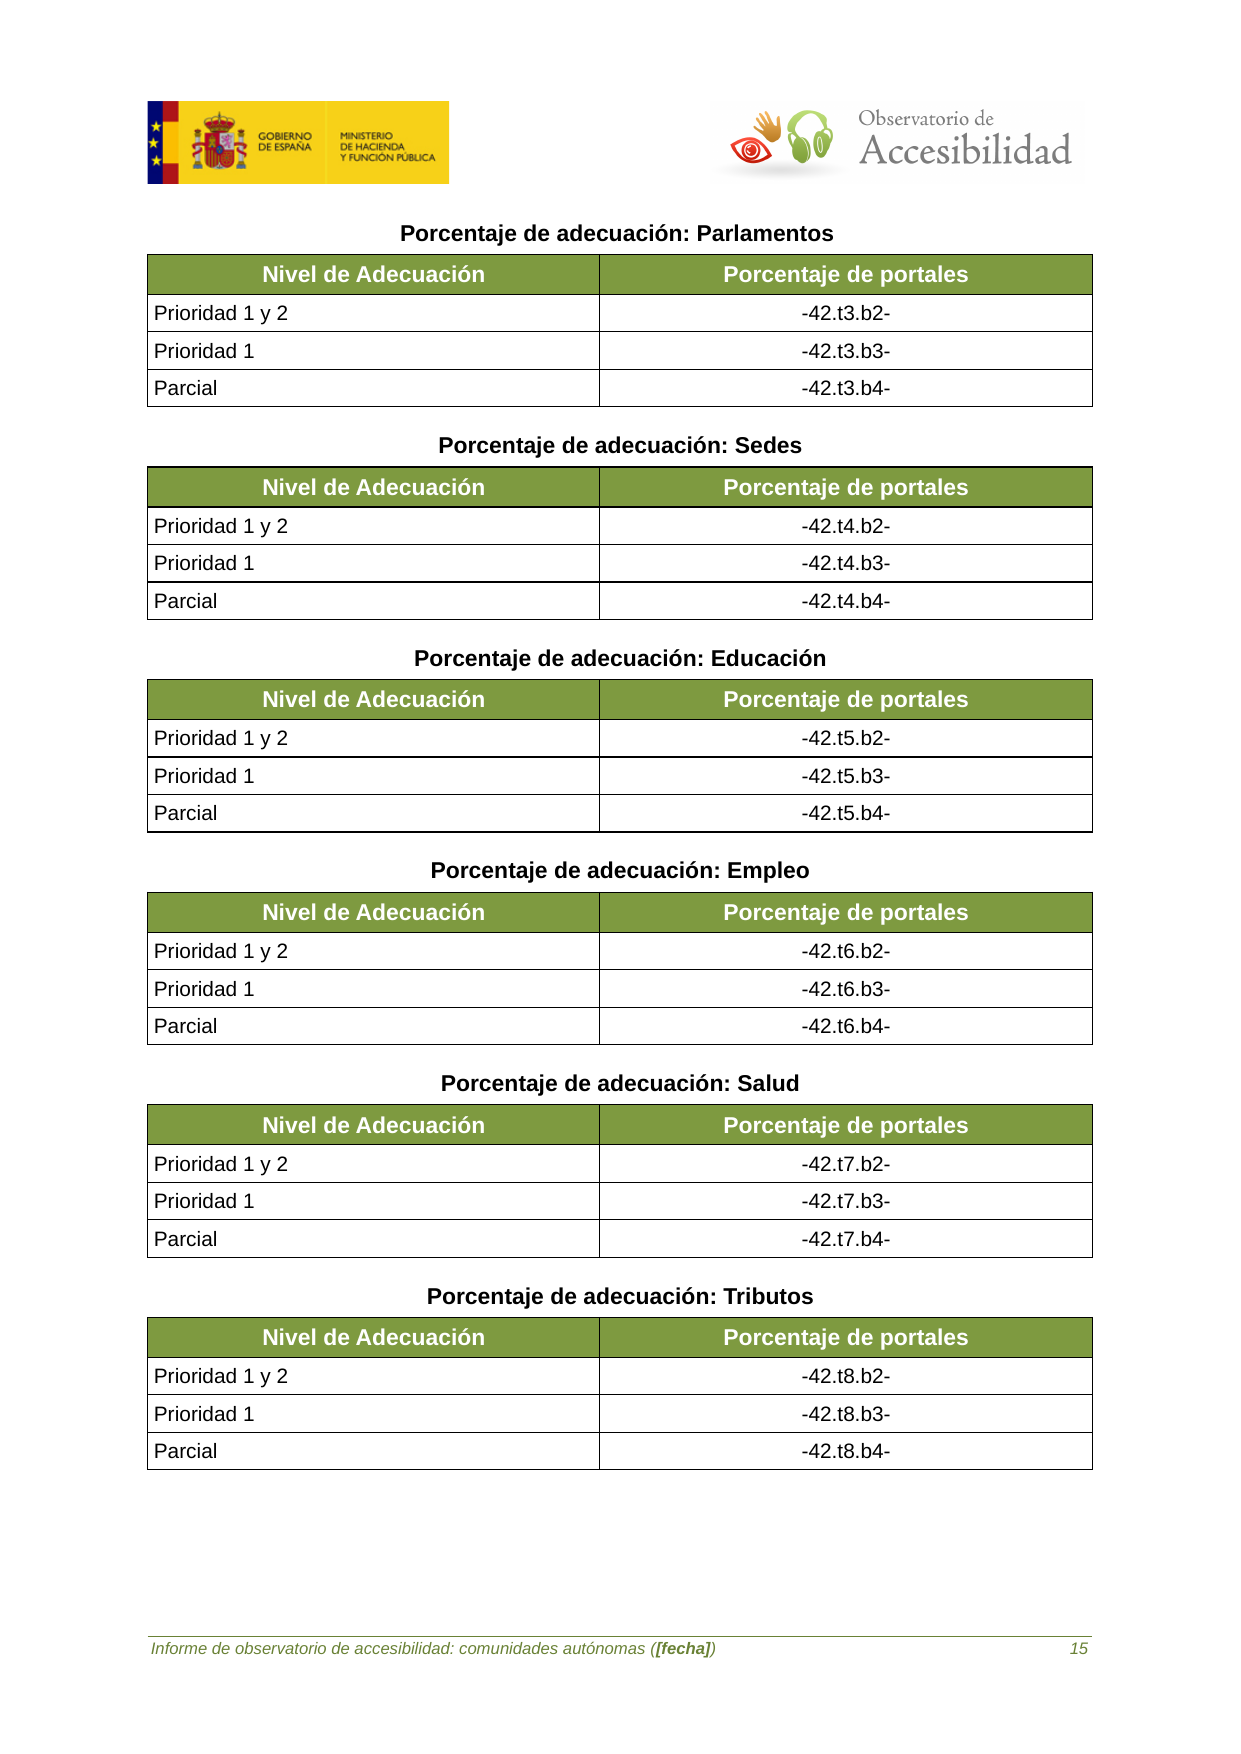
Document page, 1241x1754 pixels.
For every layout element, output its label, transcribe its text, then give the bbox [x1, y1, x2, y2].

table_cell -42.t4.b2- [600, 508, 1092, 544]
text Porcentaje de adecuación: Tributos [148, 1283, 1092, 1309]
table_cell -42.t7.b3- [600, 1183, 1092, 1219]
table_header Nivel de Adecuación [148, 1105, 599, 1144]
text Porcentaje de adecuación: Salud [148, 1070, 1092, 1096]
table_cell -42.t4.b4- [600, 583, 1092, 619]
table_cell -42.t7.b2- [600, 1145, 1092, 1182]
table_cell -42.t8.b3- [600, 1395, 1092, 1432]
text Porcentaje de adecuación: Educación [148, 645, 1092, 671]
table_cell -42.t8.b4- [600, 1433, 1092, 1469]
table_cell Parcial [148, 795, 599, 831]
table_cell -42.t3.b4- [600, 370, 1092, 406]
table_cell Prioridad 1 [148, 1395, 599, 1432]
text Porcentaje de adecuación: Sedes [148, 432, 1092, 459]
table_header Nivel de Adecuación [148, 893, 599, 932]
table_cell -42.t5.b3- [600, 758, 1092, 794]
table_cell Prioridad 1 y 2 [148, 1145, 599, 1182]
table_header Porcentaje de portales [600, 468, 1092, 506]
table_cell Parcial [148, 1220, 599, 1257]
table_cell Prioridad 1 y 2 [148, 508, 599, 544]
table_header Porcentaje de portales [600, 680, 1092, 719]
table_cell Parcial [148, 583, 599, 619]
table_header Porcentaje de portales [600, 1105, 1092, 1144]
table_cell Parcial [148, 1008, 599, 1044]
table_cell -42.t5.b4- [600, 795, 1092, 831]
text Porcentaje de adecuación: Parlamentos [148, 220, 1092, 246]
table_cell Prioridad 1 y 2 [148, 933, 599, 969]
table_cell -42.t6.b2- [600, 933, 1092, 969]
table_header Nivel de Adecuación [148, 255, 599, 294]
table_cell Parcial [148, 370, 599, 406]
table_cell -42.t5.b2- [600, 720, 1092, 756]
table_header Nivel de Adecuación [148, 680, 599, 719]
table_header Nivel de Adecuación [148, 1318, 599, 1357]
table_cell Prioridad 1 [148, 758, 599, 794]
table_cell -42.t6.b4- [600, 1008, 1092, 1044]
table_cell Prioridad 1 [148, 970, 599, 1007]
table_cell -42.t7.b4- [600, 1220, 1092, 1257]
table_header Porcentaje de portales [600, 255, 1092, 294]
table_cell Parcial [148, 1433, 599, 1469]
table_cell -42.t3.b3- [600, 332, 1092, 369]
table_header Porcentaje de portales [600, 1318, 1092, 1357]
text Porcentaje de adecuación: Empleo [148, 857, 1092, 884]
table_cell -42.t4.b3- [600, 545, 1092, 581]
table_cell Prioridad 1 [148, 1183, 599, 1219]
table_cell -42.t8.b2- [600, 1358, 1092, 1394]
picture [710, 101, 1086, 184]
table_cell -42.t3.b2- [600, 295, 1092, 331]
table_cell Prioridad 1 y 2 [148, 720, 599, 756]
table_cell Prioridad 1 [148, 545, 599, 581]
table_header Nivel de Adecuación [148, 468, 599, 506]
table_header Porcentaje de portales [600, 893, 1092, 932]
table_cell -42.t6.b3- [600, 970, 1092, 1007]
table_cell Prioridad 1 [148, 332, 599, 369]
picture [147, 101, 450, 184]
table_cell Prioridad 1 y 2 [148, 295, 599, 331]
table_cell Prioridad 1 y 2 [148, 1358, 599, 1394]
